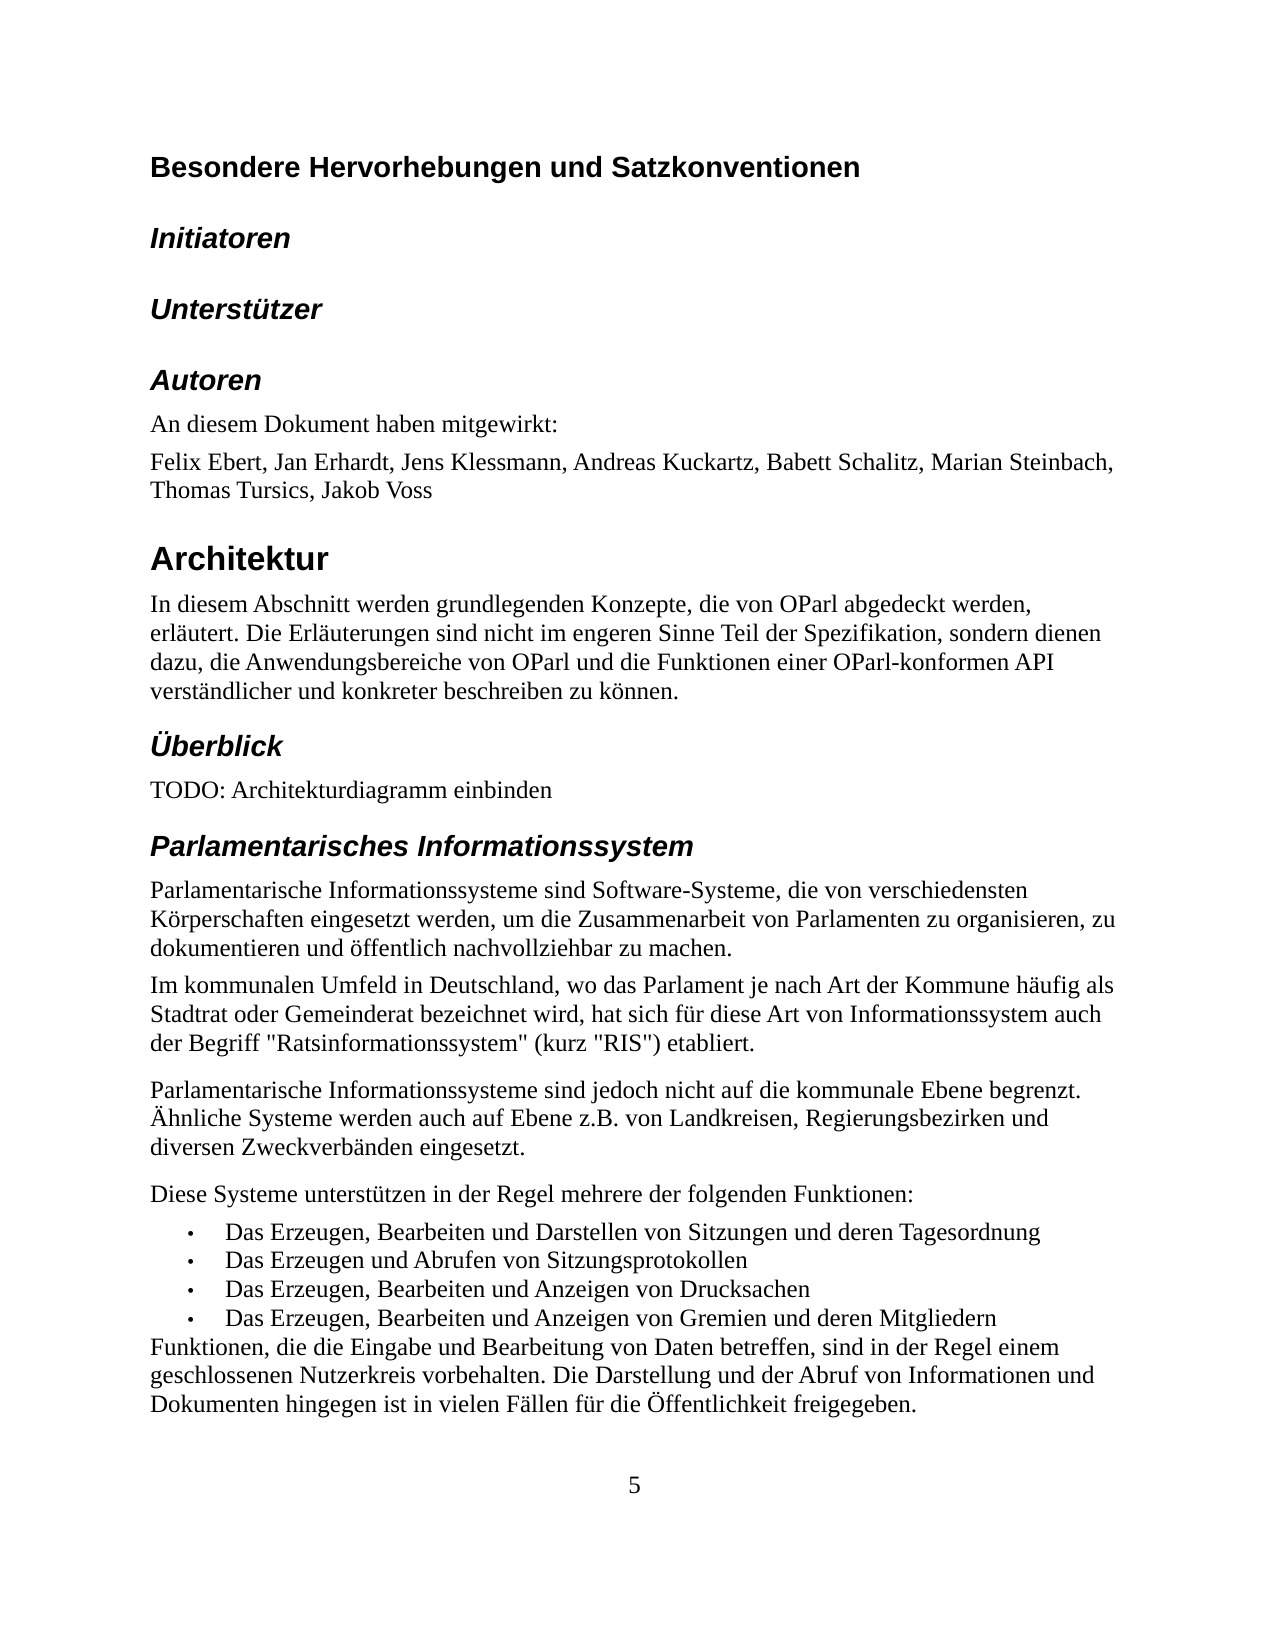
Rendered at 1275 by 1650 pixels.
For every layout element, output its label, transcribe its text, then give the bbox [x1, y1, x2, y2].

list Das Erzeugen, Bearbeiten und Darstellen von Sitzungen und deren Tagesordnung [187, 1217, 1125, 1245]
subtitle Besondere Hervorhebungen und Satzkonventionen [150, 150, 1125, 183]
text An diesem Dokument haben mitgewirkt: [150, 409, 1125, 438]
list Das Erzeugen, Bearbeiten und Anzeigen von Drucksachen [187, 1274, 1125, 1303]
subtitle Parlamentarisches Informationssystem [150, 829, 1125, 863]
text Felix Ebert, Jan Erhardt, Jens Klessmann, Andreas Kuckartz, Babett Schalitz, Marian Steinbach, Thomas Tursics, Jakob Voss [150, 447, 1125, 504]
list Das Erzeugen, Bearbeiten und Anzeigen von Gremien und deren Mitgliedern [187, 1303, 1125, 1332]
text Funktionen, die die Eingabe und Bearbeitung von Daten betreffen, sind in der Regel einem geschlossenen Nutzerkreis vorbehalten. Die Darstellung und der Abruf von Informationen und Dokumenten hingegen ist in vielen Fällen für die Öffentlichkeit freigegeben. [150, 1332, 1125, 1418]
text Parlamentarische Informationssysteme sind jedoch nicht auf die kommunale Ebene begrenzt. Ähnliche Systeme werden auch auf Ebene z.B. von Landkreisen, Regierungsbezirken und diversen Zweckverbänden eingesetzt. [150, 1075, 1125, 1161]
text In diesem Abschnitt werden grundlegenden Konzepte, die von OParl abgedeckt werden, erläutert. Die Erläuterungen sind nicht im engeren Sinne Teil der Spezifikation, sondern dienen dazu, die Anwendungsbereiche von OParl und die Funktionen einer OParl-konformen API verständlicher und konkreter beschreiben zu können. [150, 589, 1125, 704]
text Parlamentarische Informationssysteme sind Software-Systeme, die von verschiedensten Körperschaften eingesetzt werden, um die Zusammenarbeit von Parlamenten zu organisieren, zu dokumentieren und öffentlich nachvollziehbar zu machen. [150, 875, 1125, 962]
subtitle Initiatoren [150, 221, 1125, 254]
subtitle Überblick [150, 729, 1125, 763]
text TODO: Architekturdiagramm einbinden [150, 776, 1125, 804]
subtitle Unterstützer [150, 292, 1125, 326]
list Das Erzeugen und Abrufen von Sitzungsprotokollen [187, 1245, 1125, 1274]
subtitle Architektur [150, 538, 1125, 577]
text Im kommunalen Umfeld in Deutschland, wo das Parlament je nach Art der Kommune häufig als Stadtrat oder Gemeinderat bezeichnet wird, hat sich für diese Art von Informationssystem auch der Begriff "Ratsinformationssystem" (kurz "RIS") etabliert. [150, 971, 1125, 1057]
subtitle Autoren [150, 363, 1125, 397]
text Diese Systeme unterstützen in der Regel mehrere der folgenden Funktionen: [150, 1179, 1125, 1208]
